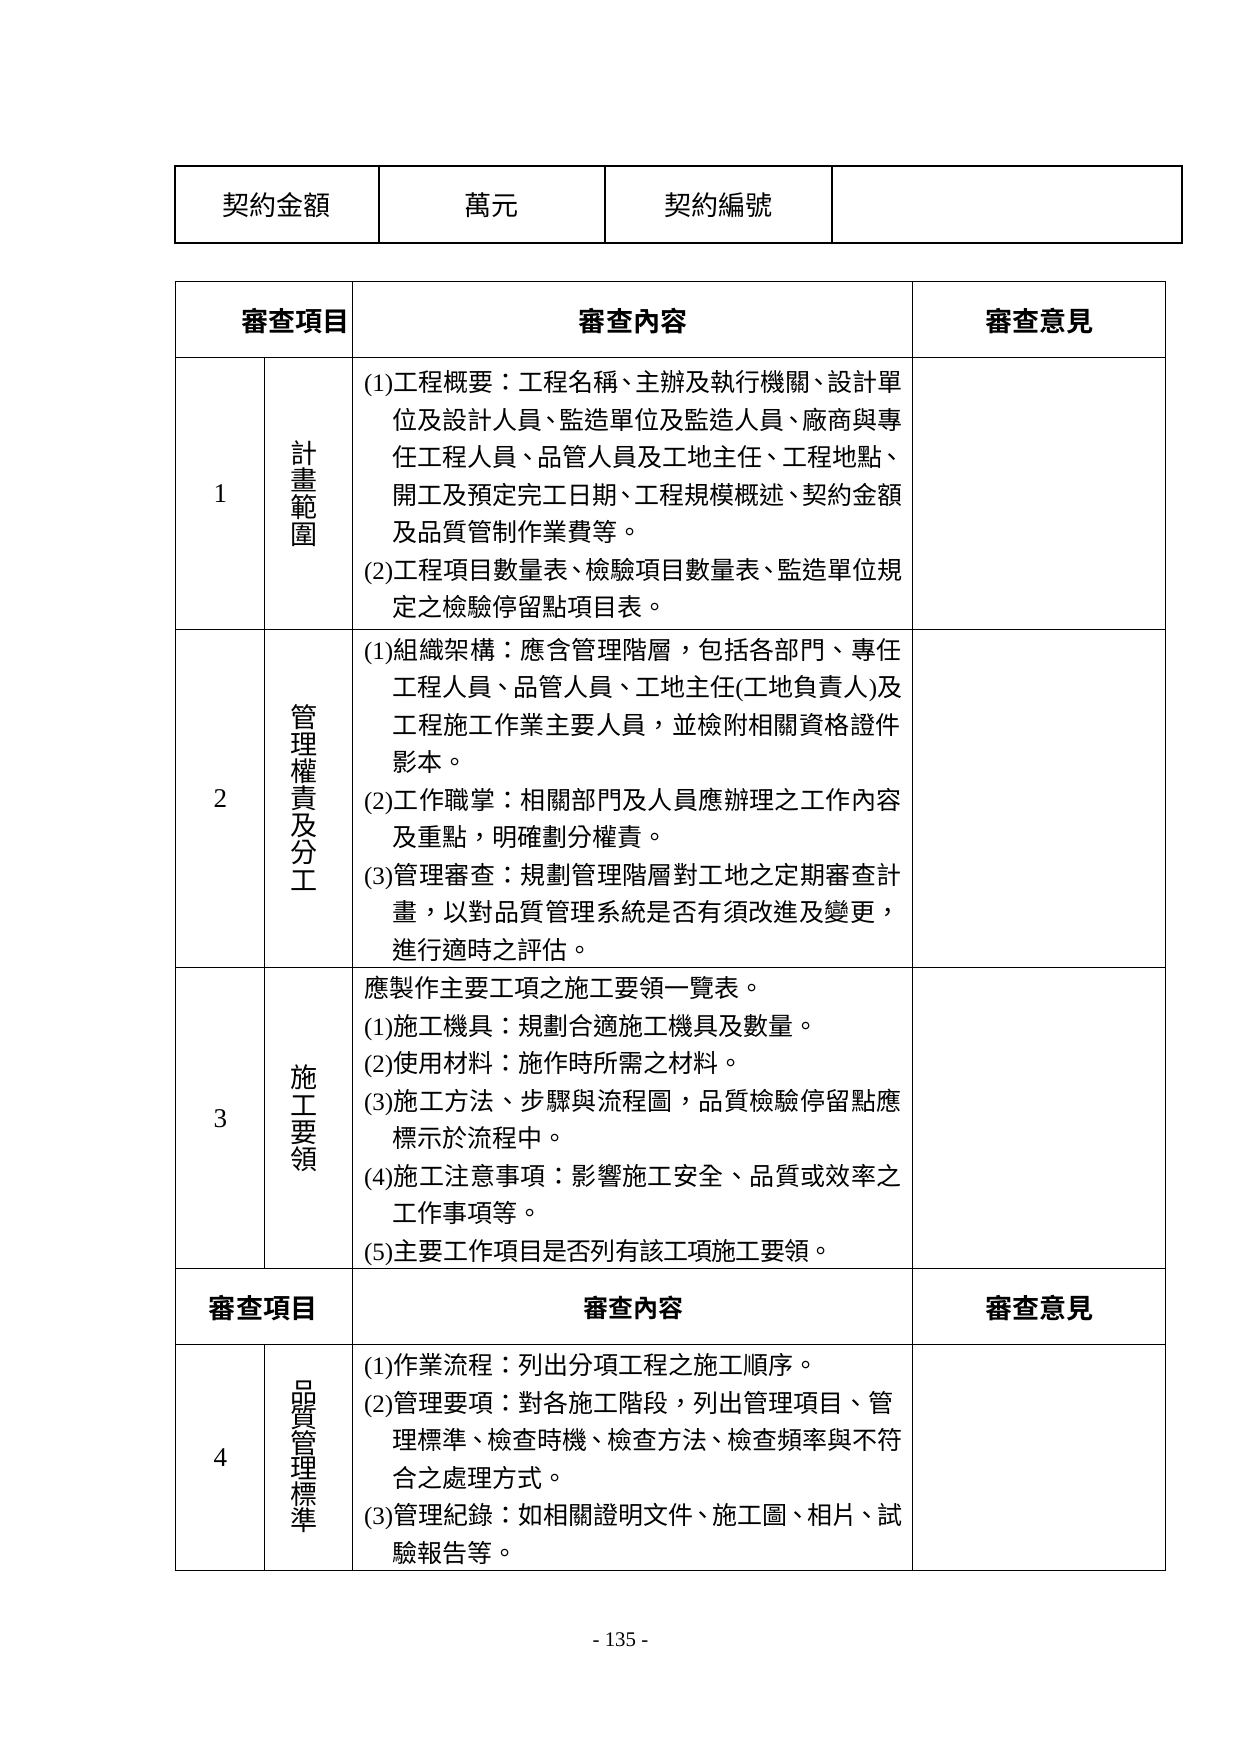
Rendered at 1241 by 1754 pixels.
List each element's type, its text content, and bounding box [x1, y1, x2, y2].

table_cell 管理權責及分工 [265, 630, 352, 967]
table_cell 契約金額 [176, 167, 378, 242]
table_cell 審查項目 [176, 1269, 352, 1344]
table_cell 審查內容 [353, 1269, 912, 1344]
table_cell [913, 1345, 1165, 1570]
table_cell 4 [176, 1345, 264, 1570]
table_cell 品質管理標準 [265, 1345, 352, 1570]
table_cell [913, 968, 1165, 1268]
table_header 審查項目 [176, 282, 352, 357]
table_cell 3 [176, 968, 264, 1268]
table_cell (1)作業流程：列出分項工程之施工順序。 (2)管理要項：對各施工階段，列出管理項目、管理標準、檢查時機、檢查方法、檢查頻率與不符合之處理方式。 (3)管理紀錄：如相關證明文件、施工圖、相片、試驗報告等。 [353, 1345, 912, 1570]
table_cell 契約編號 [606, 167, 831, 242]
table_cell 2 [176, 630, 264, 967]
table_cell [913, 630, 1165, 967]
table_cell 審查意見 [913, 1269, 1165, 1344]
table_cell 萬元 [380, 167, 604, 242]
table_header 審查內容 [353, 282, 912, 357]
table_cell [913, 358, 1165, 628]
table_cell (1)組織架構：應含管理階層，包括各部門、專任工程人員、品管人員、工地主任(工地負責人)及工程施工作業主要人員，並檢附相關資格證件影本。 (2)工作職掌：相關部門及人員應辦理之工作內容及重點，明確劃分權責。 (3)管理審查：規劃管理階層對工地之定期審查計畫，以對品質管理系統是否有須改進及變更，進行適時之評估。 [353, 630, 912, 967]
table_cell [833, 167, 1181, 242]
table_header 審查意見 [913, 282, 1165, 357]
table_cell 計畫範圍 [265, 358, 352, 628]
table_cell (1)工程概要：工程名稱、主辦及執行機關、設計單位及設計人員、監造單位及監造人員、廠商與專任工程人員、品管人員及工地主任、工程地點、開工及預定完工日期、工程規模概述、契約金額及品質管制作業費等。 (2)工程項目數量表、檢驗項目數量表、監造單位規定之檢驗停留點項目表。 [353, 358, 912, 628]
table_cell 應製作主要工項之施工要領一覽表。 (1)施工機具：規劃合適施工機具及數量。 (2)使用材料：施作時所需之材料。 (3)施工方法、步驟與流程圖，品質檢驗停留點應標示於流程中。 (4)施工注意事項：影響施工安全、品質或效率之工作事項等。 (5)主要工作項目是否列有該工項施工要領。 [353, 968, 912, 1268]
table_cell 1 [176, 358, 264, 628]
table_cell 施工要領 [265, 968, 352, 1268]
